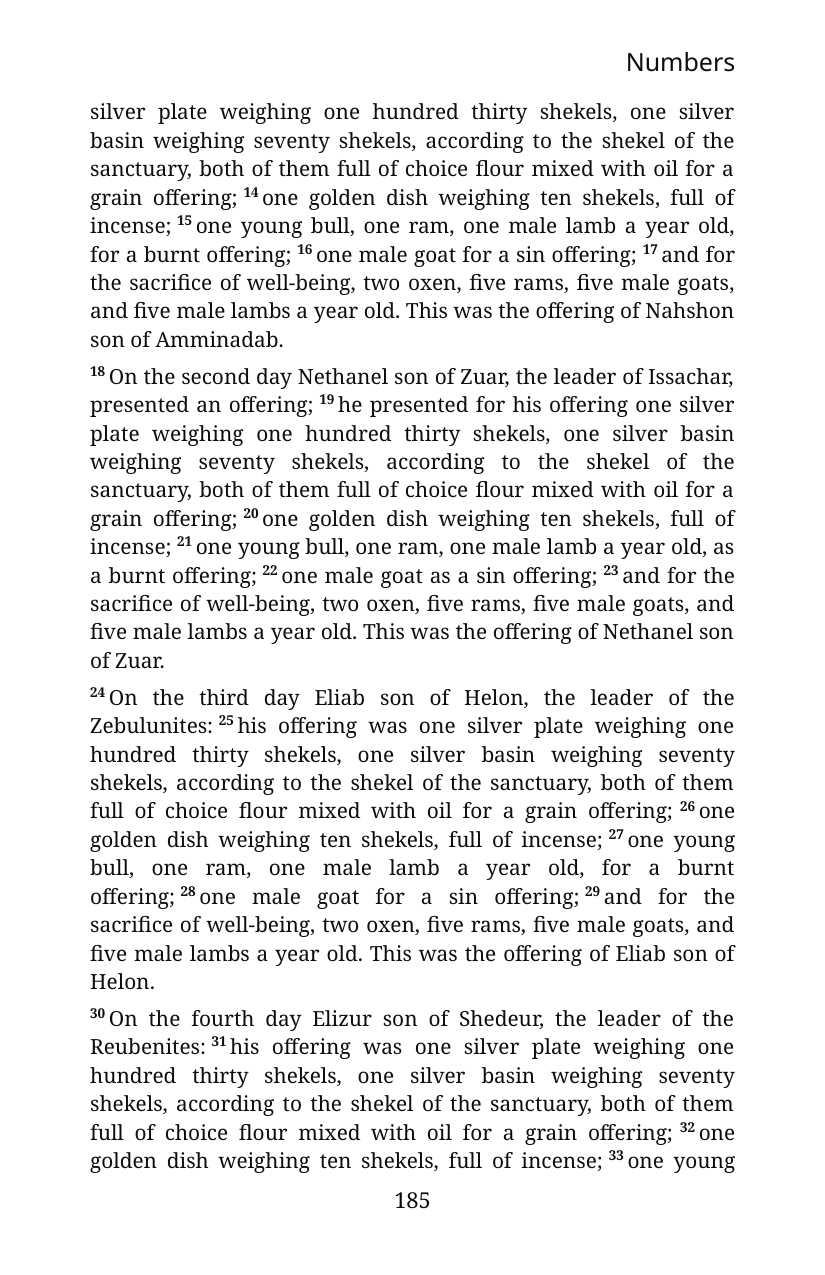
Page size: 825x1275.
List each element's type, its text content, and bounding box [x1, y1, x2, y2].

text silver plate weighing one hundred thirty shekels, one silver basin weighing seventy shekels, according to the shekel of the sanctuary, both of them full of choice flour mixed with oil for a grain offering; 14 one golden dish weighing ten shekels, full of incense; 15 one young bull, one ram, one male lamb a year old, for a burnt offering; 16 one male goat for a sin offering; 17 and for the sacrifice of well-being, two oxen, five rams, five male goats, and five male lambs a year old. This was the offering of Nahshon son of Amminadab. [90, 97, 735, 353]
text 30 On the fourth day Elizur son of Shedeur, the leader of the Reubenites: 31 his offering was one silver plate weighing one hundred thirty shekels, one silver basin weighing seventy shekels, according to the shekel of the sanctuary, both of them full of choice flour mixed with oil for a grain offering; 32 one golden dish weighing ten shekels, full of incense; 33 one young [90, 1004, 735, 1175]
text 24 On the third day Eliab son of Helon, the leader of the Zebulunites: 25 his offering was one silver plate weighing one hundred thirty shekels, one silver basin weighing seventy shekels, according to the shekel of the sanctuary, both of them full of choice flour mixed with oil for a grain offering; 26 one golden dish weighing ten shekels, full of incense; 27 one young bull, one ram, one male lamb a year old, for a burnt offering; 28 one male goat for a sin offering; 29 and for the sacrifice of well-being, two oxen, five rams, five male goats, and five male lambs a year old. This was the offering of Eliab son of Helon. [90, 683, 735, 996]
text 18 On the second day Nethanel son of Zuar, the leader of Issachar, presented an offering; 19 he presented for his offering one silver plate weighing one hundred thirty shekels, one silver basin weighing seventy shekels, according to the shekel of the sanctuary, both of them full of choice flour mixed with oil for a grain offering; 20 one golden dish weighing ten shekels, full of incense; 21 one young bull, one ram, one male lamb a year old, as a burnt offering; 22 one male goat as a sin offering; 23 and for the sacrifice of well-being, two oxen, five rams, five male goats, and five male lambs a year old. This was the offering of Nethanel son of Zuar. [90, 362, 735, 674]
